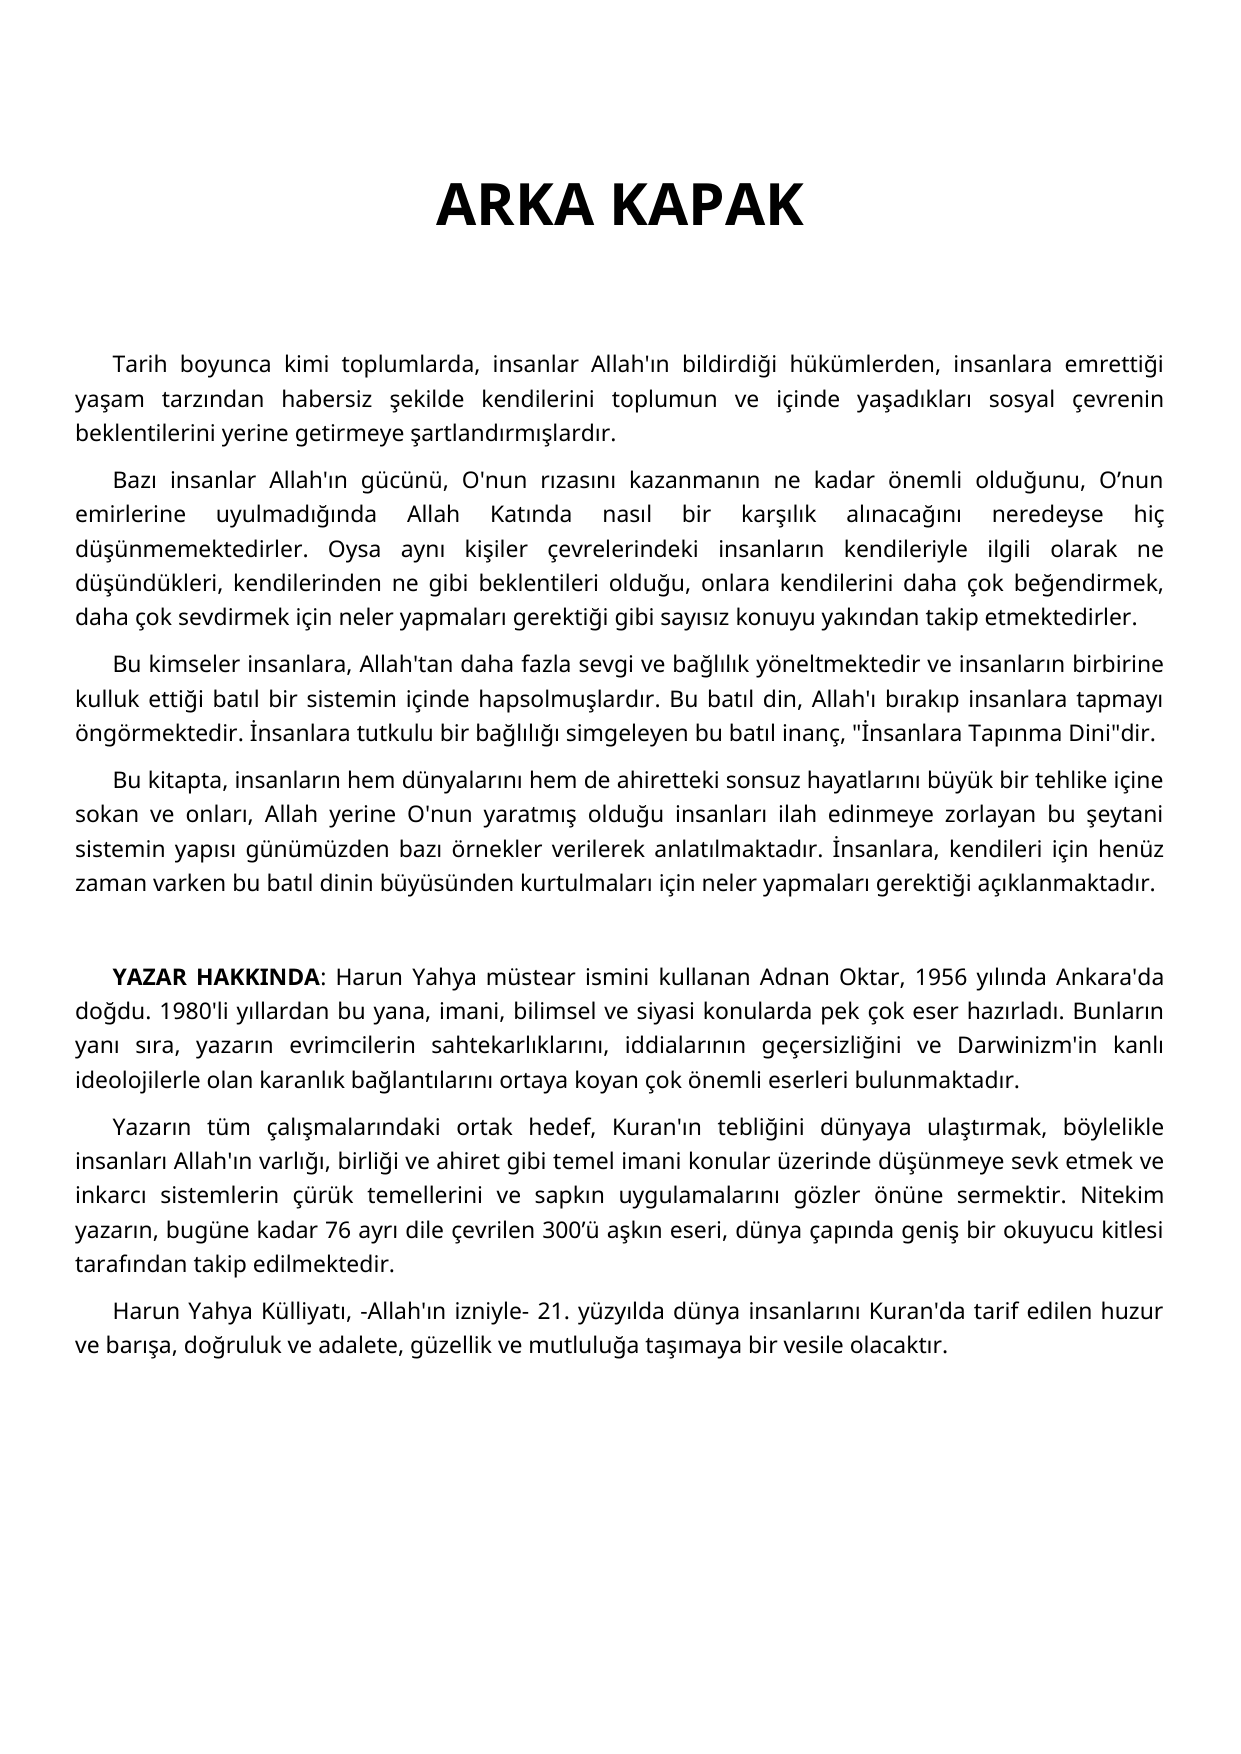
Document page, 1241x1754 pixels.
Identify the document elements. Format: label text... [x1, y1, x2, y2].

text YAZAR HAKKINDA: Harun Yahya müstear ismini kullanan Adnan Oktar, 1956 yılında Ankara'da doğdu. 1980'li yıllardan bu yana, imani, bilimsel ve siyasi konularda pek çok eser hazırladı. Bunların yanı sıra, yazarın evrimcilerin sahtekarlıklarını, iddialarının geçersizliğini ve Darwinizm'in kanlı ideolojilerle olan karanlık bağlantılarını ortaya koyan çok önemli eserleri bulunmaktadır. [75, 961, 1165, 1095]
text Harun Yahya Külliyatı, -Allah'ın izniyle- 21. yüzyılda dünya insanlarını Kuran'da tarif edilen huzur ve barışa, doğruluk ve adalete, güzellik ve mutluluğa taşımaya bir vesile olacaktır. [75, 1295, 1165, 1361]
text Bu kimseler insanlara, Allah'tan daha fazla sevgi ve bağlılık yöneltmektedir ve insanların birbirine kulluk ettiği batıl bir sistemin içinde hapsolmuşlardır. Bu batıl din, Allah'ı bırakıp insanlara tapmayı öngörmektedir. İnsanlara tutkulu bir bağlılığı simgeleyen bu batıl inanç, "İnsanlara Tapınma Dini"dir. [75, 648, 1165, 748]
text Bu kitapta, insanların hem dünyalarını hem de ahiretteki sonsuz hayatlarını büyük bir tehlike içine sokan ve onları, Allah yerine O'nun yaratmış olduğu insanları ilah edinmeye zorlayan bu şeytani sistemin yapısı günümüzden bazı örnekler verilerek anlatılmaktadır. İnsanlara, kendileri için henüz zaman varken bu batıl dinin büyüsünden kurtulmaları için neler yapmaları gerektiği açıklanmaktadır. [75, 764, 1165, 898]
subtitle ARKA KAPAK [75, 162, 1165, 242]
text Tarih boyunca kimi toplumlarda, insanlar Allah'ın bildirdiği hükümlerden, insanlara emrettiği yaşam tarzından habersiz şekilde kendilerini toplumun ve içinde yaşadıkları sosyal çevrenin beklentilerini yerine getirmeye şartlandırmışlardır. [75, 348, 1165, 448]
text Yazarın tüm çalışmalarındaki ortak hedef, Kuran'ın tebliğini dünyaya ulaştırmak, böylelikle insanları Allah'ın varlığı, birliği ve ahiret gibi temel imani konular üzerinde düşünmeye sevk etmek ve inkarcı sistemlerin çürük temellerini ve sapkın uygulamalarını gözler önüne sermektir. Nitekim yazarın, bugüne kadar 76 ayrı dile çevrilen 300’ü aşkın eseri, dünya çapında geniş bir okuyucu kitlesi tarafından takip edilmektedir. [75, 1111, 1165, 1279]
text Bazı insanlar Allah'ın gücünü, O'nun rızasını kazanmanın ne kadar önemli olduğunu, O’nun emirlerine uyulmadığında Allah Katında nasıl bir karşılık alınacağını neredeyse hiç düşünmemektedirler. Oysa aynı kişiler çevrelerindeki insanların kendileriyle ilgili olarak ne düşündükleri, kendilerinden ne gibi beklentileri olduğu, onlara kendilerini daha çok beğendirmek, daha çok sevdirmek için neler yapmaları gerektiği gibi sayısız konuyu yakından takip etmektedirler. [75, 464, 1165, 633]
